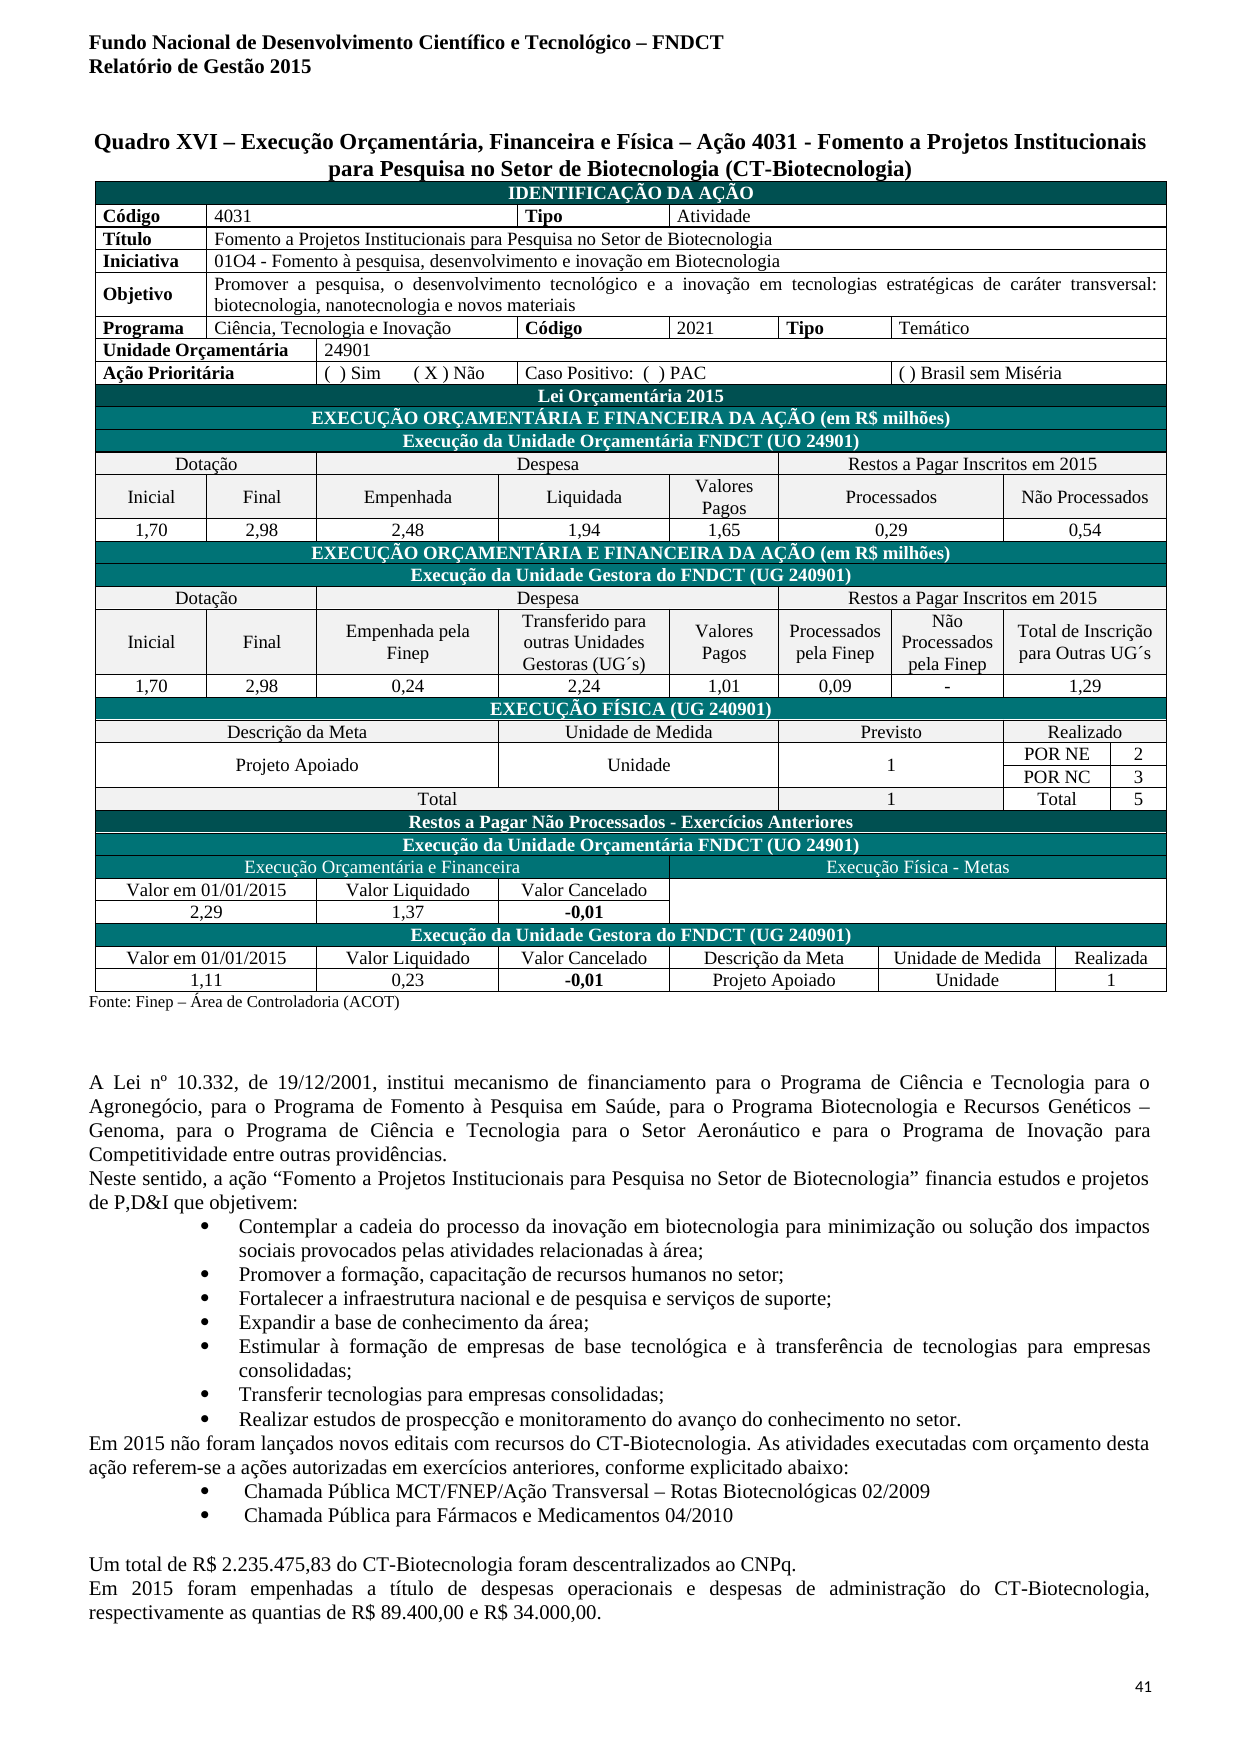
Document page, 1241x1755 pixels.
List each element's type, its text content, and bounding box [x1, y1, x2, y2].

table_cell Ação Prioritária [96, 362, 316, 383]
table_cell Tipo [518, 205, 669, 226]
table_cell POR NC [1004, 766, 1110, 787]
table_cell Temático [892, 317, 1166, 338]
text Fonte: Finep – Área de Controladoria (ACOT) [89, 992, 1152, 1011]
table_cell ( X ) Não [406, 362, 517, 383]
table_cell Realizada [1056, 947, 1166, 968]
table_cell 1 [1056, 969, 1166, 991]
table_cell Lei Orçamentária 2015 [96, 385, 1166, 406]
table_cell Execução da Unidade Orçamentária FNDCT (UO 24901) [96, 430, 1166, 451]
list Chamada Pública para Fármacos e Medicamentos 04/2010 [201, 1503, 1152, 1527]
text Em 2015 foram empenhadas a título de despesas operacionais e despesas de administração do CT-Biotecnologia, respectivamente as quantias de R$ 89.400,00 e R$ 34.000,00. [89, 1576, 1152, 1624]
table_cell Objetivo [96, 273, 206, 316]
table_cell 4031 [207, 205, 517, 226]
text Quadro XVI – Execução Orçamentária, Financeira e Física – Ação 4031 - Fomento a Projetos Institucionais para Pesquisa no Setor de Biotecnologia (CT-Biotecnologia) [89, 128, 1152, 181]
table_cell Caso Positivo: ( ) PAC [518, 362, 891, 383]
text Um total de R$ 2.235.475,83 do CT-Biotecnologia foram descentralizados ao CNPq. [89, 1552, 1152, 1576]
table_cell Unidade de Medida [499, 721, 778, 742]
table_cell Restos a Pagar Inscritos em 2015 [779, 453, 1166, 474]
list Chamada Pública MCT/FNEP/Ação Transversal – Rotas Biotecnológicas 02/2009 [201, 1479, 1152, 1503]
list Estimular à formação de empresas de base tecnológica e à transferência de tecnologias para empresas consolidadas; [201, 1334, 1152, 1382]
table_cell Iniciativa [96, 250, 206, 272]
table_cell Fomento a Projetos Institucionais para Pesquisa no Setor de Biotecnologia [207, 228, 1166, 249]
table_cell Empenhada pela Finep [317, 610, 498, 674]
table_cell 1,94 [499, 519, 669, 541]
table_cell 2,98 [207, 675, 316, 697]
table_cell Atividade [670, 205, 1166, 226]
table_cell Total [96, 788, 778, 810]
table_cell Realizado [1004, 721, 1166, 742]
table_cell Ciência, Tecnologia e Inovação [207, 317, 517, 338]
table_cell Valor Cancelado [499, 947, 669, 968]
table_cell 0,23 [317, 969, 498, 991]
table_cell Despesa [317, 453, 778, 474]
table_cell 1,70 [96, 519, 206, 541]
table_cell Valor Cancelado [499, 879, 669, 900]
table_cell Total de Inscrição para Outras UG´s [1004, 610, 1166, 674]
table_cell Unidade de Medida [879, 947, 1055, 968]
table_cell Previsto [779, 721, 1003, 742]
table_cell Programa [96, 317, 206, 338]
table_cell Despesa [317, 587, 778, 608]
table_cell Execução Física - Metas [670, 856, 1166, 878]
table_cell Valor Liquidado [317, 879, 498, 900]
table_cell Final [207, 610, 316, 674]
table_cell Execução Orçamentária e Financeira [96, 856, 669, 878]
table_cell 1,01 [670, 675, 778, 697]
table_cell Final [207, 475, 316, 518]
table_cell Processados [779, 475, 1003, 518]
table_cell 5 [1111, 788, 1166, 810]
table_cell 0,29 [779, 519, 1003, 541]
table_cell Execução da Unidade Gestora do FNDCT (UG 240901) [96, 924, 1166, 946]
table_cell Transferido para outras Unidades Gestoras (UG´s) [499, 610, 669, 674]
list Contemplar a cadeia do processo da inovação em biotecnologia para minimização ou solução dos impactos sociais provocados pelas atividades relacionadas à área; [201, 1214, 1152, 1262]
list Realizar estudos de prospecção e monitoramento do avanço do conhecimento no setor. [201, 1406, 1152, 1431]
table_cell 1,37 [317, 901, 498, 923]
table_cell 1,29 [1004, 675, 1166, 697]
table_cell Liquidada [499, 475, 669, 518]
text Neste sentido, a ação “Fomento a Projetos Institucionais para Pesquisa no Setor de Biotecnologia” financia estudos e projetos de P,D&I que objetivem: [89, 1166, 1152, 1214]
table_cell 2,98 [207, 519, 316, 541]
table_cell Projeto Apoiado [670, 969, 878, 991]
list Expandir a base de conhecimento da área; [201, 1310, 1152, 1334]
text Em 2015 não foram lançados novos editais com recursos do CT-Biotecnologia. As atividades executadas com orçamento desta ação referem-se a ações autorizadas em exercícios anteriores, conforme explicitado abaixo: [89, 1431, 1152, 1479]
table_cell 2,48 [317, 519, 498, 541]
table_cell Processados pela Finep [779, 610, 891, 674]
table_cell Promover a pesquisa, o desenvolvimento tecnológico e a inovação em tecnologias estratégicas de caráter transversal: biotecnologia, nanotecnologia e novos materiais [207, 273, 1166, 316]
table_cell 1,11 [96, 969, 316, 991]
table_cell Valor em 01/01/2015 [96, 947, 316, 968]
table_cell 3 [1111, 766, 1166, 787]
table_cell 2021 [670, 317, 778, 338]
table_cell Código [518, 317, 669, 338]
table_cell Valor Liquidado [317, 947, 498, 968]
table_cell 24901 [317, 339, 1166, 361]
table_cell Código [96, 205, 206, 226]
table_cell Dotação [96, 587, 316, 608]
table_cell Restos a Pagar Inscritos em 2015 [779, 587, 1166, 608]
table_header IDENTIFICAÇÃO DA AÇÃO [96, 182, 1166, 204]
table_cell EXECUÇÃO ORÇAMENTÁRIA E FINANCEIRA DA AÇÃO (em R$ milhões) [96, 542, 1166, 563]
table_cell Empenhada [317, 475, 498, 518]
table_cell 0,24 [317, 675, 498, 697]
table_cell 2 [1111, 743, 1166, 765]
table_cell -0,01 [499, 901, 669, 923]
table_cell Execução da Unidade Gestora do FNDCT (UG 240901) [96, 564, 1166, 586]
table_cell POR NE [1004, 743, 1110, 765]
table_cell 1 [779, 788, 1003, 810]
table_cell Restos a Pagar Não Processados - Exercícios Anteriores [96, 811, 1166, 832]
table_cell Unidade [499, 743, 778, 787]
table_cell Valores Pagos [670, 475, 778, 518]
table_cell Não Processados pela Finep [892, 610, 1003, 674]
table_cell ( ) Sim [317, 362, 406, 383]
table_cell - [892, 675, 1003, 697]
table_cell Não Processados [1004, 475, 1166, 518]
table_cell 0,54 [1004, 519, 1166, 541]
table_cell Valores Pagos [670, 610, 778, 674]
table_cell EXECUÇÃO FÍSICA (UG 240901) [96, 698, 1166, 719]
table_cell Projeto Apoiado [96, 743, 498, 787]
table_cell Execução da Unidade Orçamentária FNDCT (UO 24901) [96, 834, 1166, 855]
table_cell Inicial [96, 475, 206, 518]
table_cell Inicial [96, 610, 206, 674]
text A Lei nº 10.332, de 19/12/2001, institui mecanismo de financiamento para o Programa de Ciência e Tecnologia para o Agronegócio, para o Programa de Fomento à Pesquisa em Saúde, para o Programa Biotecnologia e Recursos Genéticos – Genoma, para o Programa de Ciência e Tecnologia para o Setor Aeronáutico e para o Programa de Inovação para Competitividade entre outras providências. [89, 1069, 1152, 1166]
table_cell EXECUÇÃO ORÇAMENTÁRIA E FINANCEIRA DA AÇÃO (em R$ milhões) [96, 407, 1166, 429]
table_cell Descrição da Meta [670, 947, 878, 968]
table_cell [670, 879, 1166, 923]
table_cell 1,70 [96, 675, 206, 697]
list Promover a formação, capacitação de recursos humanos no setor; [201, 1262, 1152, 1286]
table_cell -0,01 [499, 969, 669, 991]
list Transferir tecnologias para empresas consolidadas; [201, 1382, 1152, 1406]
table_cell 2,29 [96, 901, 316, 923]
table_cell Título [96, 228, 206, 249]
table_cell 1 [779, 743, 1003, 787]
table_cell Tipo [779, 317, 891, 338]
table_cell 1,65 [670, 519, 778, 541]
table_cell Unidade [879, 969, 1055, 991]
table_cell 2,24 [499, 675, 669, 697]
table_cell 0,09 [779, 675, 891, 697]
table_cell Unidade Orçamentária [96, 339, 316, 361]
table_cell Total [1004, 788, 1110, 810]
table_cell Dotação [96, 453, 316, 474]
table_cell ( ) Brasil sem Miséria [892, 362, 1166, 383]
list Fortalecer a infraestrutura nacional e de pesquisa e serviços de suporte; [201, 1286, 1152, 1310]
table_cell Valor em 01/01/2015 [96, 879, 316, 900]
table_cell Descrição da Meta [96, 721, 498, 742]
table_cell 01O4 - Fomento à pesquisa, desenvolvimento e inovação em Biotecnologia [207, 250, 1166, 272]
